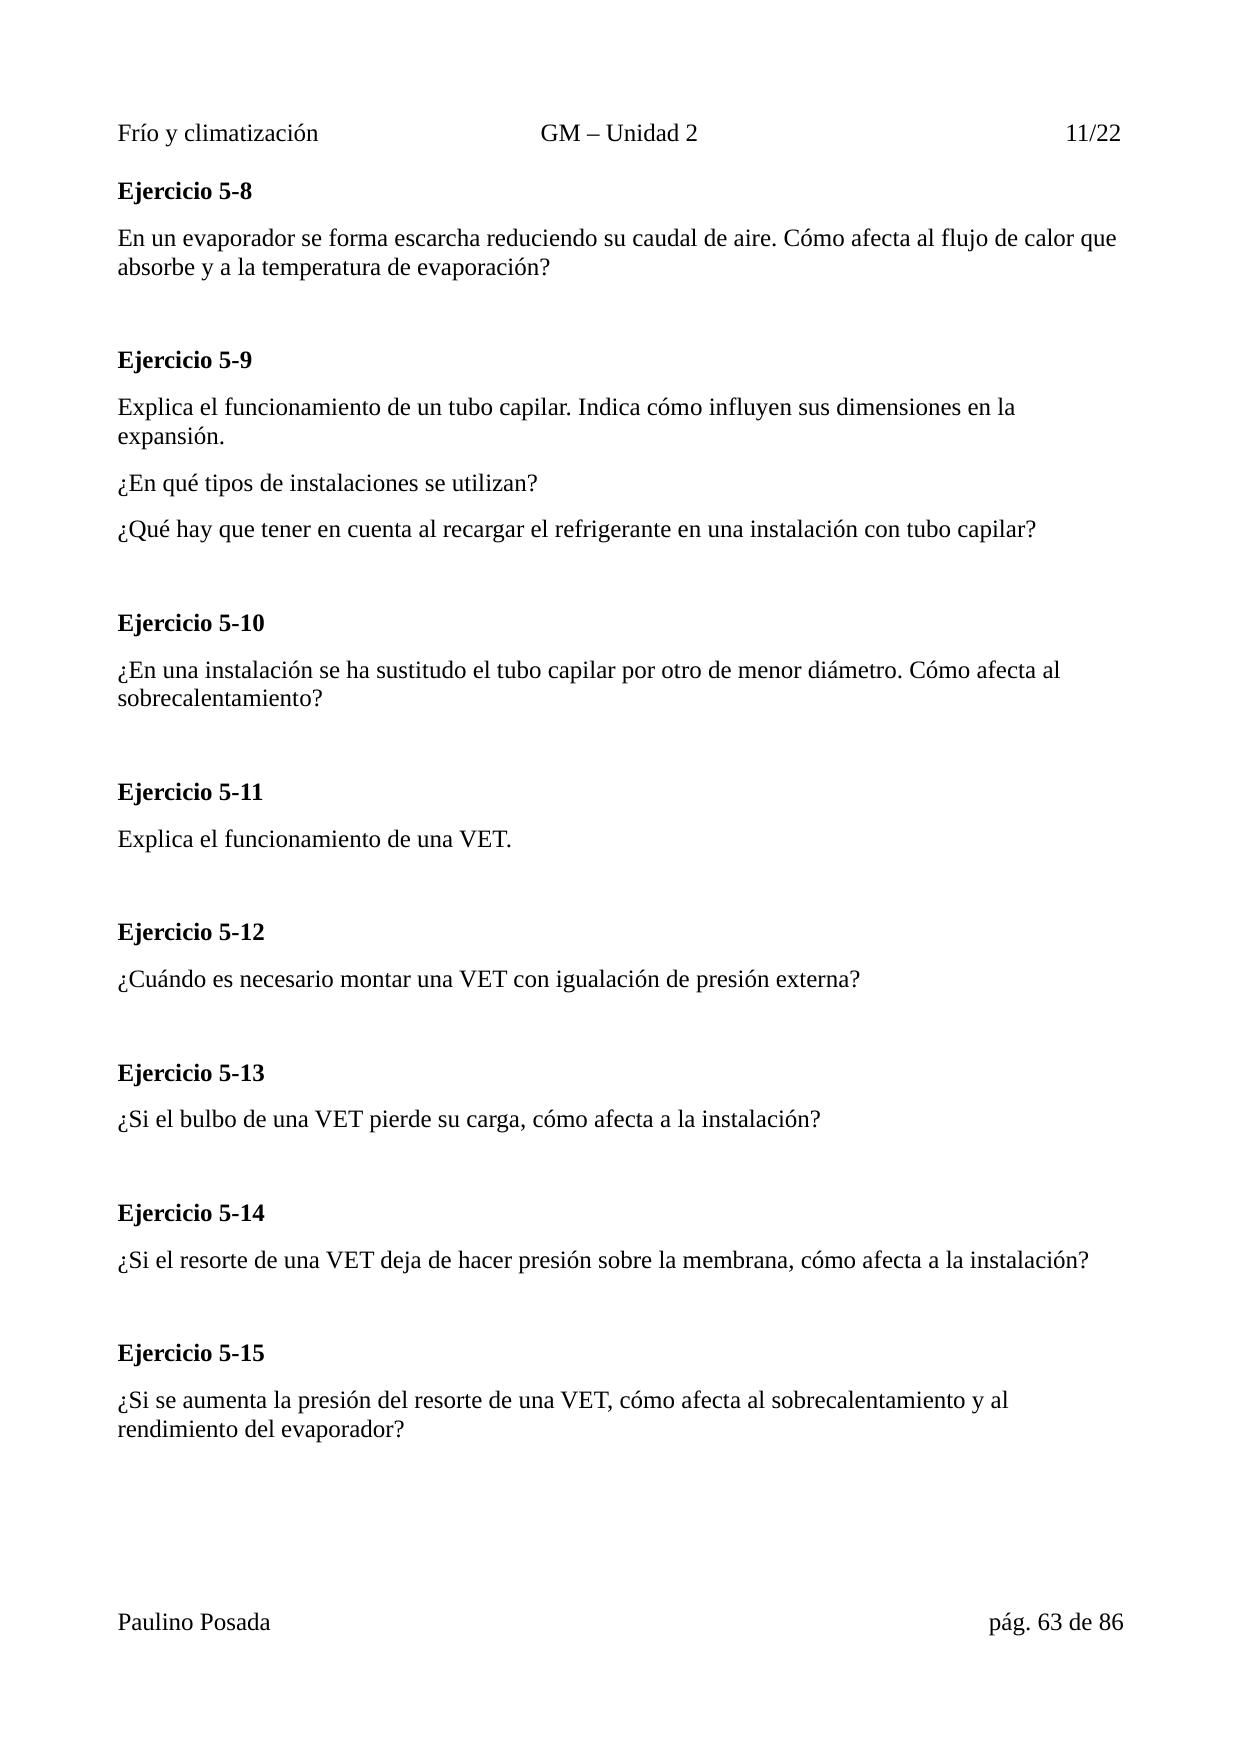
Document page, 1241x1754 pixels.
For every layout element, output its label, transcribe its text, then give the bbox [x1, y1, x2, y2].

text ¿Si el bulbo de una VET pierde su carga, cómo afecta a la instalación? [117, 1104, 1123, 1133]
text ¿Si se aumenta la presión del resorte de una VET, cómo afecta al sobrecalentamiento y al rendimiento del evaporador? [117, 1385, 1123, 1443]
text Ejercicio 5-14 [117, 1198, 1123, 1227]
text Ejercicio 5-8 [117, 176, 1123, 205]
text Explica el funcionamiento de una VET. [117, 824, 1123, 853]
text ¿Qué hay que tener en cuenta al recargar el refrigerante en una instalación con tubo capilar? [117, 514, 1123, 543]
text ¿Si el resorte de una VET deja de hacer presión sobre la membrana, cómo afecta a la instalación? [117, 1245, 1123, 1273]
text ¿Cuándo es necesario montar una VET con igualación de presión externa? [117, 964, 1123, 993]
text Ejercicio 5-11 [117, 777, 1123, 806]
text Ejercicio 5-12 [117, 917, 1123, 946]
text Ejercicio 5-10 [117, 608, 1123, 637]
text Ejercicio 5-9 [117, 345, 1123, 374]
text ¿En qué tipos de instalaciones se utilizan? [117, 468, 1123, 496]
text Ejercicio 5-13 [117, 1058, 1123, 1086]
text Explica el funcionamiento de un tubo capilar. Indica cómo influyen sus dimensiones en la expansión. [117, 392, 1123, 450]
text En un evaporador se forma escarcha reduciendo su caudal de aire. Cómo afecta al flujo de calor que absorbe y a la temperatura de evaporación? [117, 223, 1123, 281]
text Ejercicio 5-15 [117, 1338, 1123, 1367]
text ¿En una instalación se ha sustitudo el tubo capilar por otro de menor diámetro. Cómo afecta al sobrecalentamiento? [117, 655, 1123, 712]
